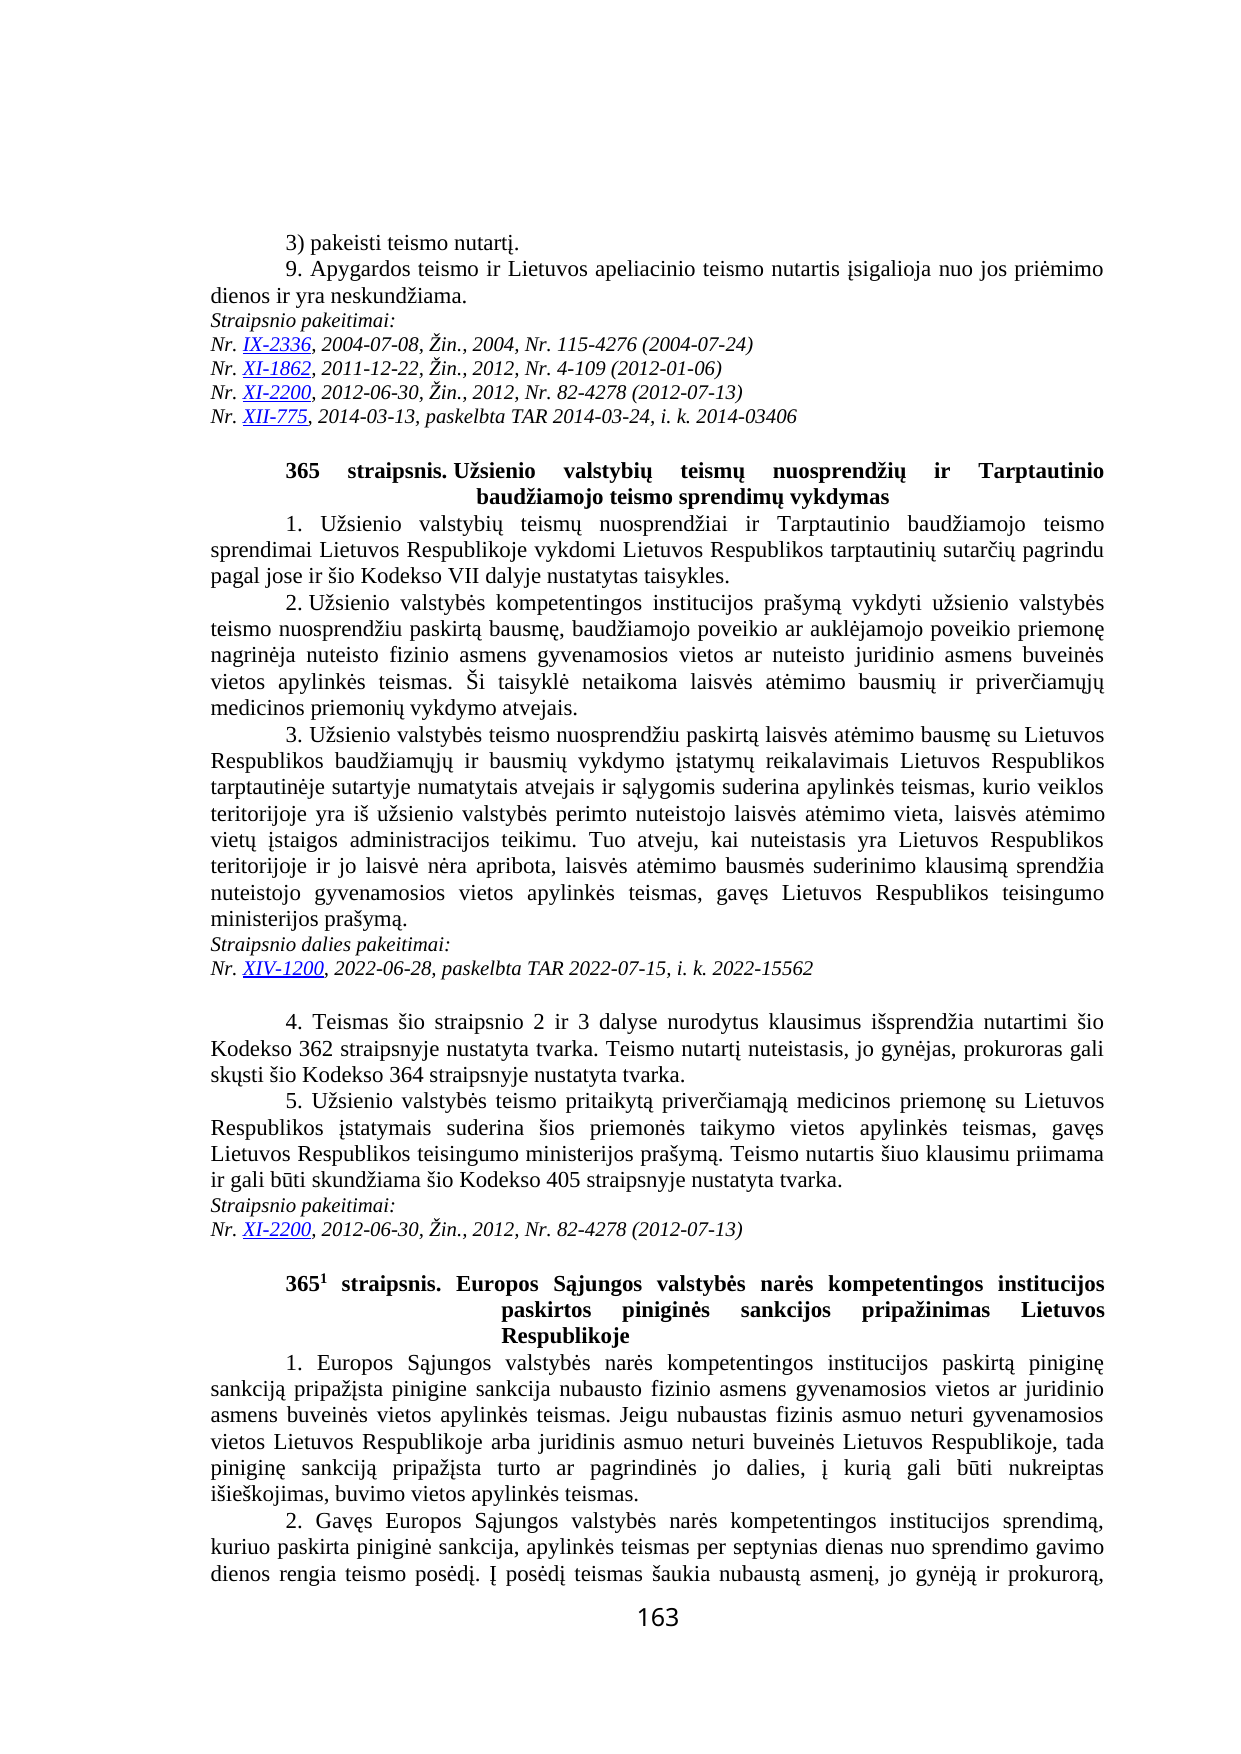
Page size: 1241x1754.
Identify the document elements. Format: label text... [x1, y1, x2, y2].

text 1. Užsienio valstybių teismų nuosprendžiai ir Tarptautinio baudžiamojo teismo sprendimai Lietuvos Respublikoje vykdomi Lietuvos Respublikos tarptautinių sutarčių pagrindu pagal jose ir šio Kodekso VII dalyje nustatytas taisykles. [210, 510, 1105, 589]
text 365 straipsnis. Užsienio valstybių teismų nuosprendžių ir Tarptautinio baudžiamojo teismo sprendimų vykdymas [285, 457, 1105, 510]
text Nr. XIV-1200, 2022-06-28, paskelbta TAR 2022-07-15, i. k. 2022-15562 [210, 956, 1105, 979]
text Nr. IX-2336, 2004-07-08, Žin., 2004, Nr. 115-4276 (2004-07-24) [210, 332, 1105, 356]
text Nr. XII-775, 2014-03-13, paskelbta TAR 2014-03-24, i. k. 2014-03406 [210, 404, 1105, 428]
text 9. Apygardos teismo ir Lietuvos apeliacinio teismo nutartis įsigalioja nuo jos priėmimo dienos ir yra neskundžiama. [210, 255, 1105, 308]
text 3) pakeisti teismo nutartį. [210, 229, 1105, 255]
text 3. Užsienio valstybės teismo nuosprendžiu paskirtą laisvės atėmimo bausmę su Lietuvos Respublikos baudžiamųjų ir bausmių vykdymo įstatymų reikalavimais Lietuvos Respublikos tarptautinėje sutartyje numatytais atvejais ir sąlygomis suderina apylinkės teismas, kurio veiklos teritorijoje yra iš užsienio valstybės perimto nuteistojo laisvės atėmimo vieta, laisvės atėmimo vietų įstaigos administracijos teikimu. Tuo atveju, kai nuteistasis yra Lietuvos Respublikos teritorijoje ir jo laisvė nėra apribota, laisvės atėmimo bausmės suderinimo klausimą sprendžia nuteistojo gyvenamosios vietos apylinkės teismas, gavęs Lietuvos Respublikos teisingumo ministerijos prašymą. [210, 721, 1105, 931]
text Nr. XI-2200, 2012-06-30, Žin., 2012, Nr. 82-4278 (2012-07-13) [210, 380, 1105, 404]
text 4. Teismas šio straipsnio 2 ir 3 dalyse nurodytus klausimus išsprendžia nutartimi šio Kodekso 362 straipsnyje nustatyta tvarka. Teismo nutartį nuteistasis, jo gynėjas, prokuroras gali skųsti šio Kodekso 364 straipsnyje nustatyta tvarka. [210, 1008, 1105, 1087]
text Straipsnio pakeitimai: [210, 1193, 1105, 1217]
text 2. Gavęs Europos Sąjungos valstybės narės kompetentingos institucijos sprendimą, kuriuo paskirta piniginė sankcija, apylinkės teismas per septynias dienas nuo sprendimo gavimo dienos rengia teismo posėdį. Į posėdį teismas šaukia nubaustą asmenį, jo gynėją ir prokurorą, [210, 1507, 1105, 1586]
text 2. Užsienio valstybės kompetentingos institucijos prašymą vykdyti užsienio valstybės teismo nuosprendžiu paskirtą bausmę, baudžiamojo poveikio ar auklėjamojo poveikio priemonę nagrinėja nuteisto fizinio asmens gyvenamosios vietos ar nuteisto juridinio asmens buveinės vietos apylinkės teismas. Ši taisyklė netaikoma laisvės atėmimo bausmių ir priverčiamųjų medicinos priemonių vykdymo atvejais. [210, 589, 1105, 721]
text Nr. XI-1862, 2011-12-22, Žin., 2012, Nr. 4-109 (2012-01-06) [210, 356, 1105, 380]
text Straipsnio pakeitimai: [210, 308, 1105, 332]
text 5. Užsienio valstybės teismo pritaikytą priverčiamąją medicinos priemonę su Lietuvos Respublikos įstatymais suderina šios priemonės taikymo vietos apylinkės teismas, gavęs Lietuvos Respublikos teisingumo ministerijos prašymą. Teismo nutartis šiuo klausimu priimama ir gali būti skundžiama šio Kodekso 405 straipsnyje nustatyta tvarka. [210, 1087, 1105, 1193]
text Nr. XI-2200, 2012-06-30, Žin., 2012, Nr. 82-4278 (2012-07-13) [210, 1217, 1105, 1241]
text Straipsnio dalies pakeitimai: [210, 931, 1105, 956]
text 3651 straipsnis. Europos Sąjungos valstybės narės kompetentingos institucijos paskirtos piniginės sankcijos pripažinimas Lietuvos Respublikoje [285, 1270, 1105, 1349]
text 1. Europos Sąjungos valstybės narės kompetentingos institucijos paskirtą piniginę sankciją pripažįsta pinigine sankcija nubausto fizinio asmens gyvenamosios vietos ar juridinio asmens buveinės vietos apylinkės teismas. Jeigu nubaustas fizinis asmuo neturi gyvenamosios vietos Lietuvos Respublikoje arba juridinis asmuo neturi buveinės Lietuvos Respublikoje, tada piniginę sankciją pripažįsta turto ar pagrindinės jo dalies, į kurią gali būti nukreiptas išieškojimas, buvimo vietos apylinkės teismas. [210, 1349, 1105, 1507]
